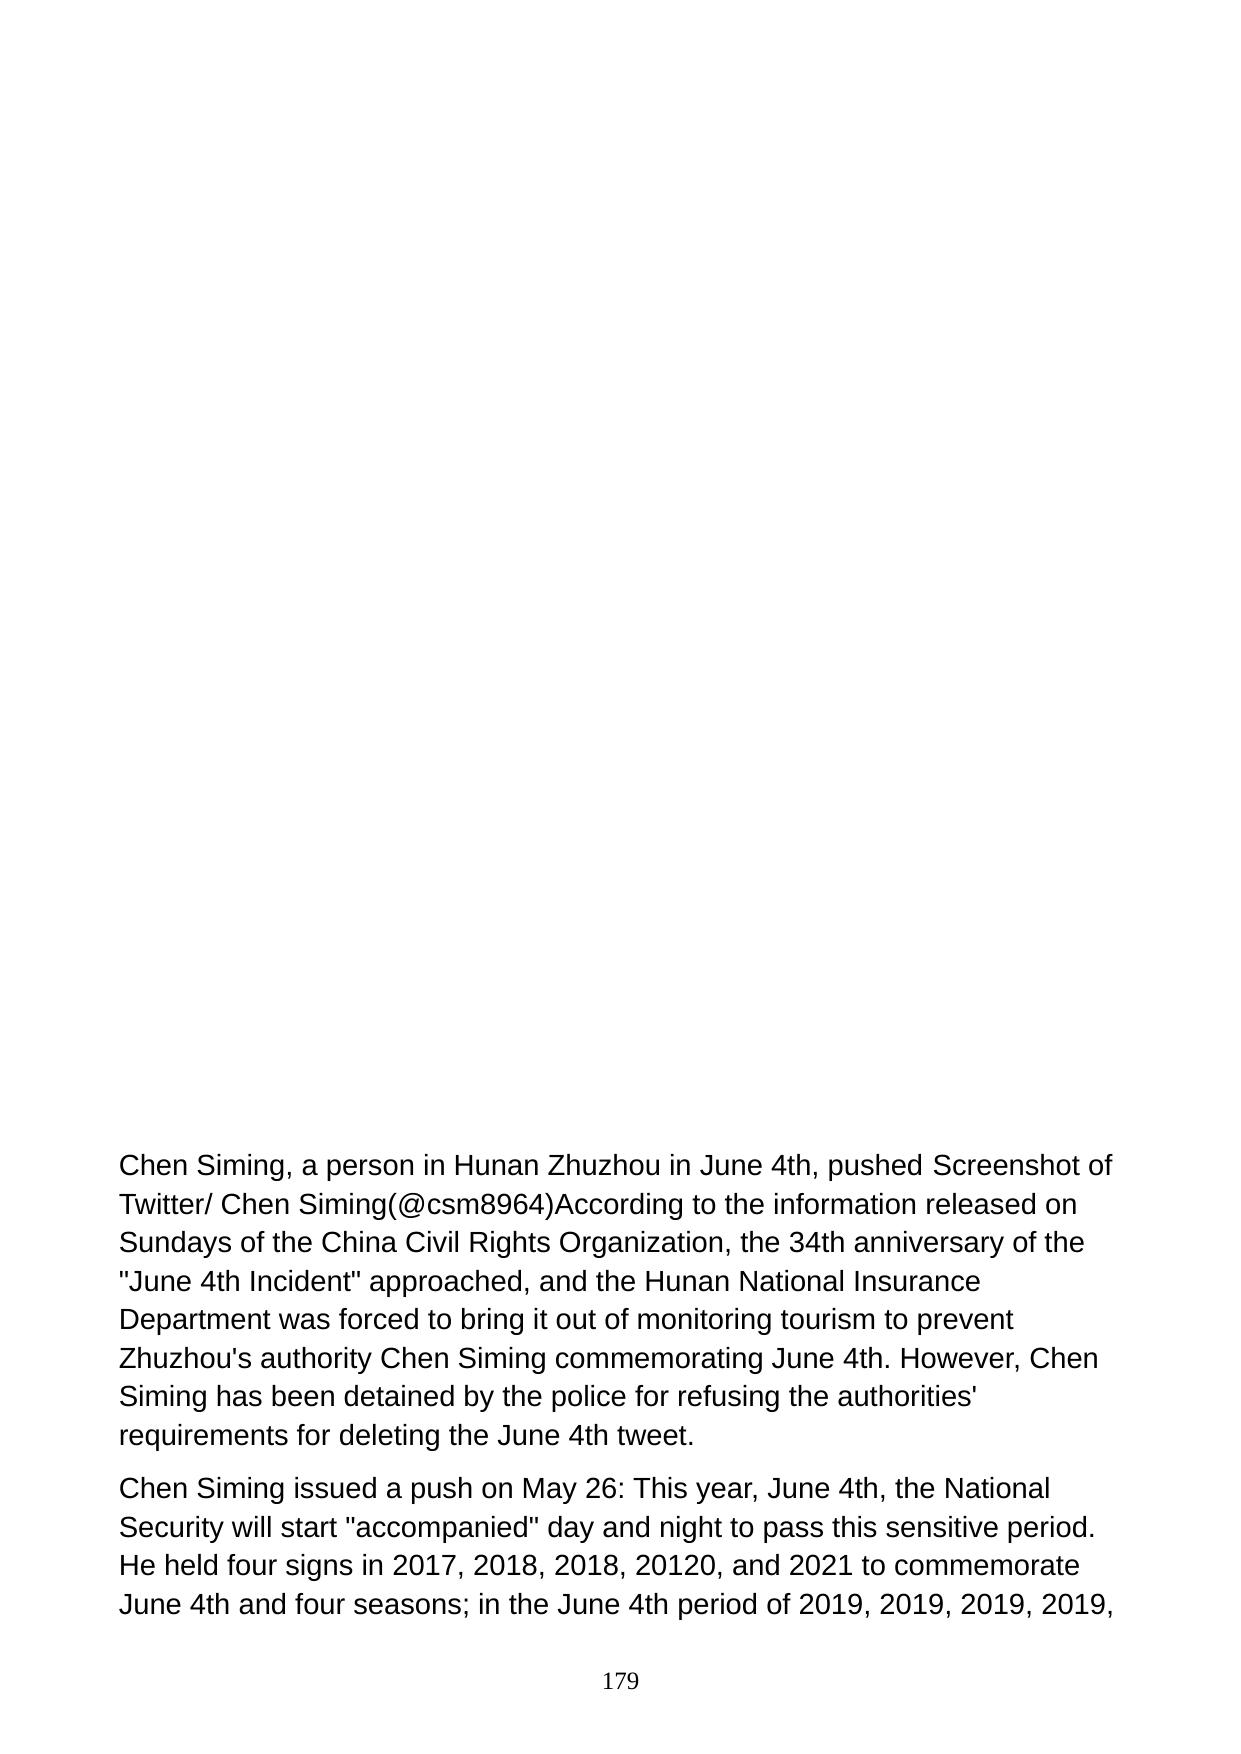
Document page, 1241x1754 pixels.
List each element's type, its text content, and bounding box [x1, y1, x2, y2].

text Chen Siming, a person in Hunan Zhuzhou in June 4th, pushed Screenshot of Twitter/ Chen Siming(@csm8964)According to the information released on Sundays of the China Civil Rights Organization, the 34th anniversary of the "June 4th Incident" approached, and the Hunan National Insurance Department was forced to bring it out of monitoring tourism to prevent Zhuzhou's authority Chen Siming commemorating June 4th. However, Chen Siming has been detained by the police for refusing the authorities' requirements for deleting the June 4th tweet. [118, 118, 1122, 1451]
text Chen Siming issued a push on May 26: This year, June 4th, the National Security will start "accompanied" day and night to pass this sensitive period. He held four signs in 2017, 2018, 2018, 20120, and 2021 to commemorate June 4th and four seasons; in the June 4th period of 2019, 2019, 2019, 2019, [118, 1471, 1122, 1620]
